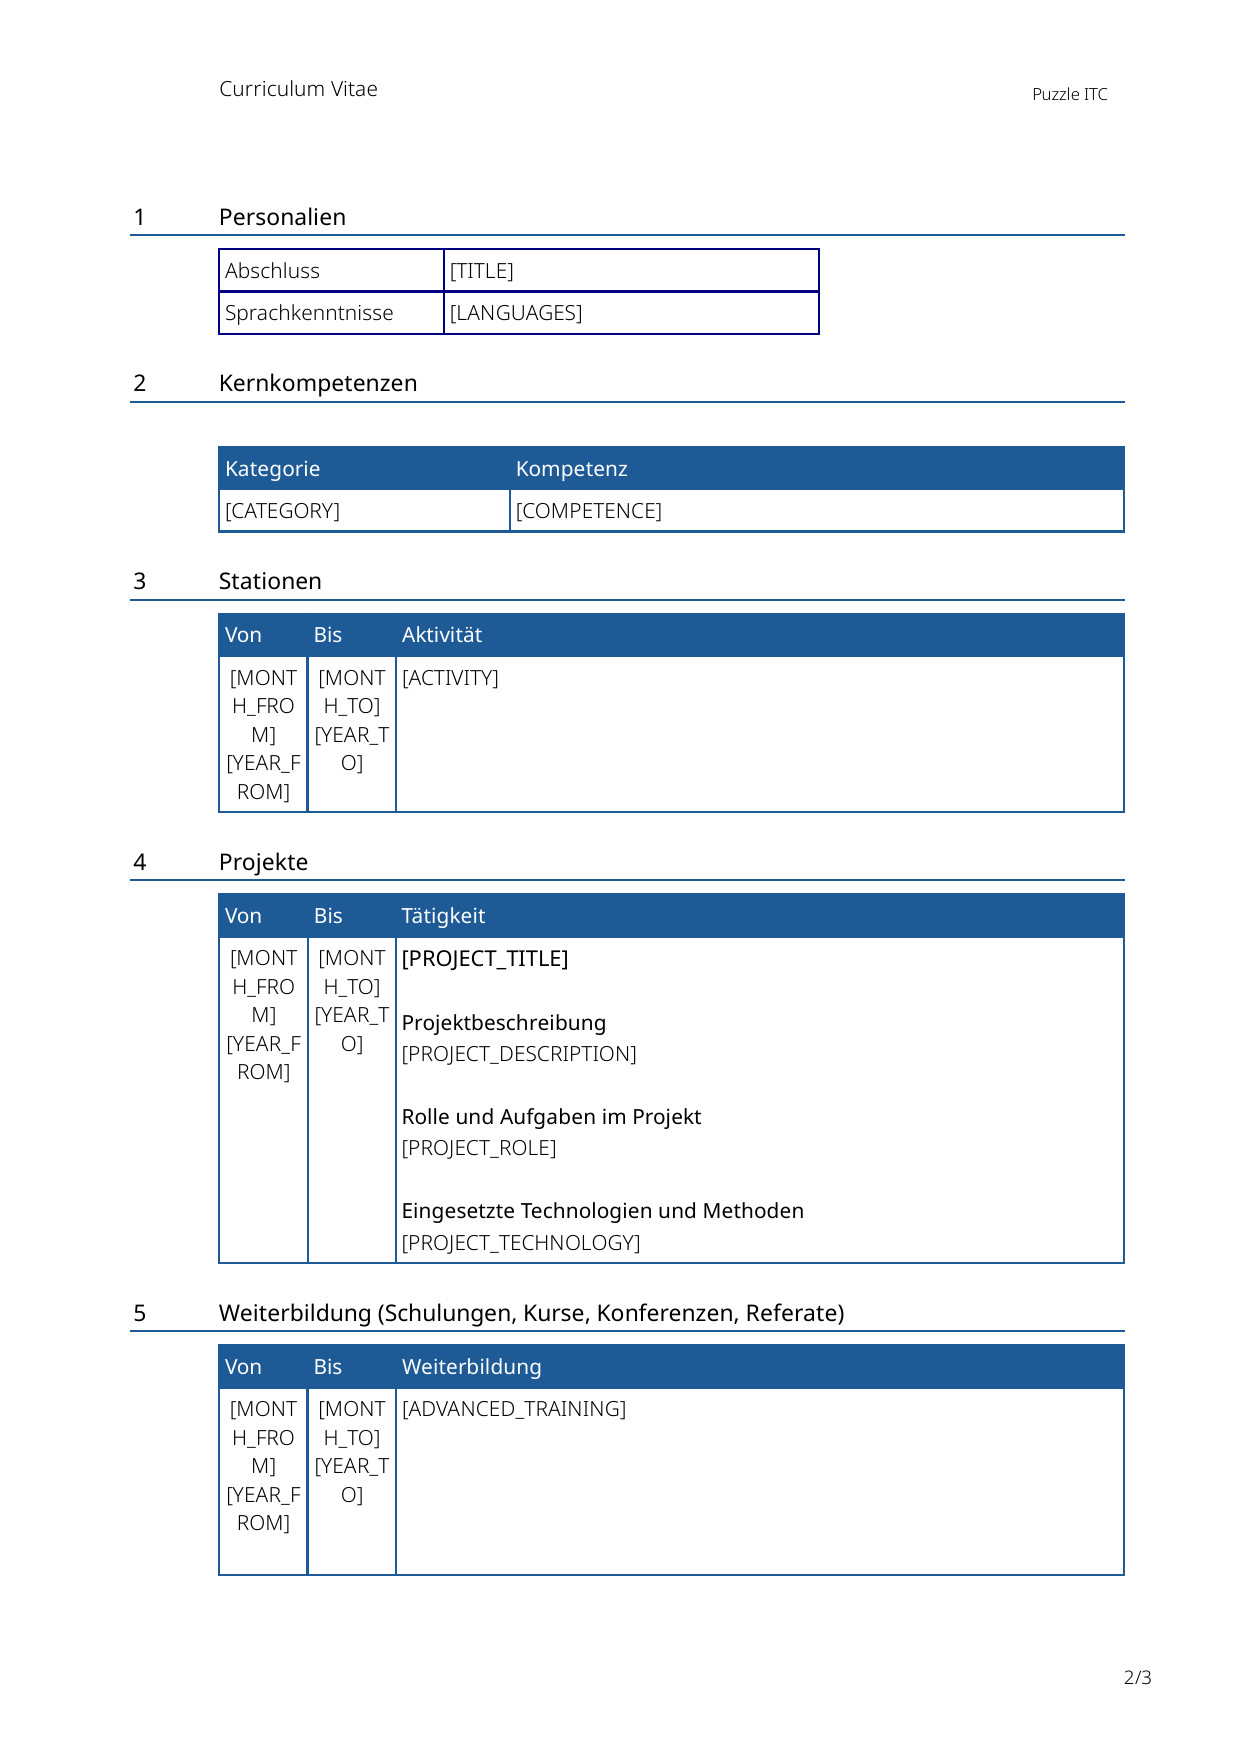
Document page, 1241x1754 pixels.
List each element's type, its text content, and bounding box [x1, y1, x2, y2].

table_header Bis [309, 1346, 395, 1386]
subtitle Projekte [130, 842, 1125, 879]
subtitle Stationen [130, 562, 1125, 599]
table_cell [COMPETENCE] [511, 490, 1123, 530]
table_header Weiterbildung [397, 1346, 1123, 1386]
table_cell [ACTIVITY] [397, 657, 1123, 811]
table_cell [LANGUAGES] [445, 293, 818, 332]
subtitle Weiterbildung (Schulungen, Kurse, Konferenzen, Referate) [130, 1293, 1125, 1330]
table_header Bis [309, 615, 395, 655]
table_header Von [220, 1346, 306, 1386]
table_cell [MONTH_FROM][YEAR_FROM] [220, 1389, 306, 1574]
table_cell [MONTH_TO][YEAR_TO] [309, 938, 395, 1262]
table_header Von [220, 895, 307, 935]
table_cell [ADVANCED_TRAINING] [397, 1389, 1123, 1574]
table_header Aktivität [397, 615, 1123, 655]
table_cell [MONTH_TO][YEAR_TO] [309, 1389, 395, 1574]
table_cell [PROJECT_TITLE] Projektbeschreibung [PROJECT_DESCRIPTION] Rolle und Aufgaben im Projekt [PROJECT_ROLE] Eingesetzte Technologien und Methoden [PROJECT_TECHNOLOGY] [397, 938, 1123, 1262]
table_header [TITLE] [445, 250, 818, 290]
table_cell [CATEGORY] [220, 490, 509, 530]
table_header Bis [309, 895, 395, 935]
table_header Tätigkeit [397, 895, 1123, 935]
table_cell [MONTH_TO][YEAR_TO] [309, 657, 395, 811]
table_header Kategorie [220, 448, 509, 488]
table_header Von [220, 615, 306, 655]
table_cell [MONTH_FROM][YEAR_FROM] [220, 938, 307, 1262]
subtitle Kernkompetenzen [130, 364, 1125, 401]
table_cell [MONTH_FROM][YEAR_FROM] [220, 657, 306, 811]
table_cell Sprachkenntnisse [220, 293, 443, 332]
table_header Abschluss [220, 250, 443, 290]
table_header Kompetenz [511, 448, 1123, 488]
subtitle Personalien [130, 197, 1125, 234]
